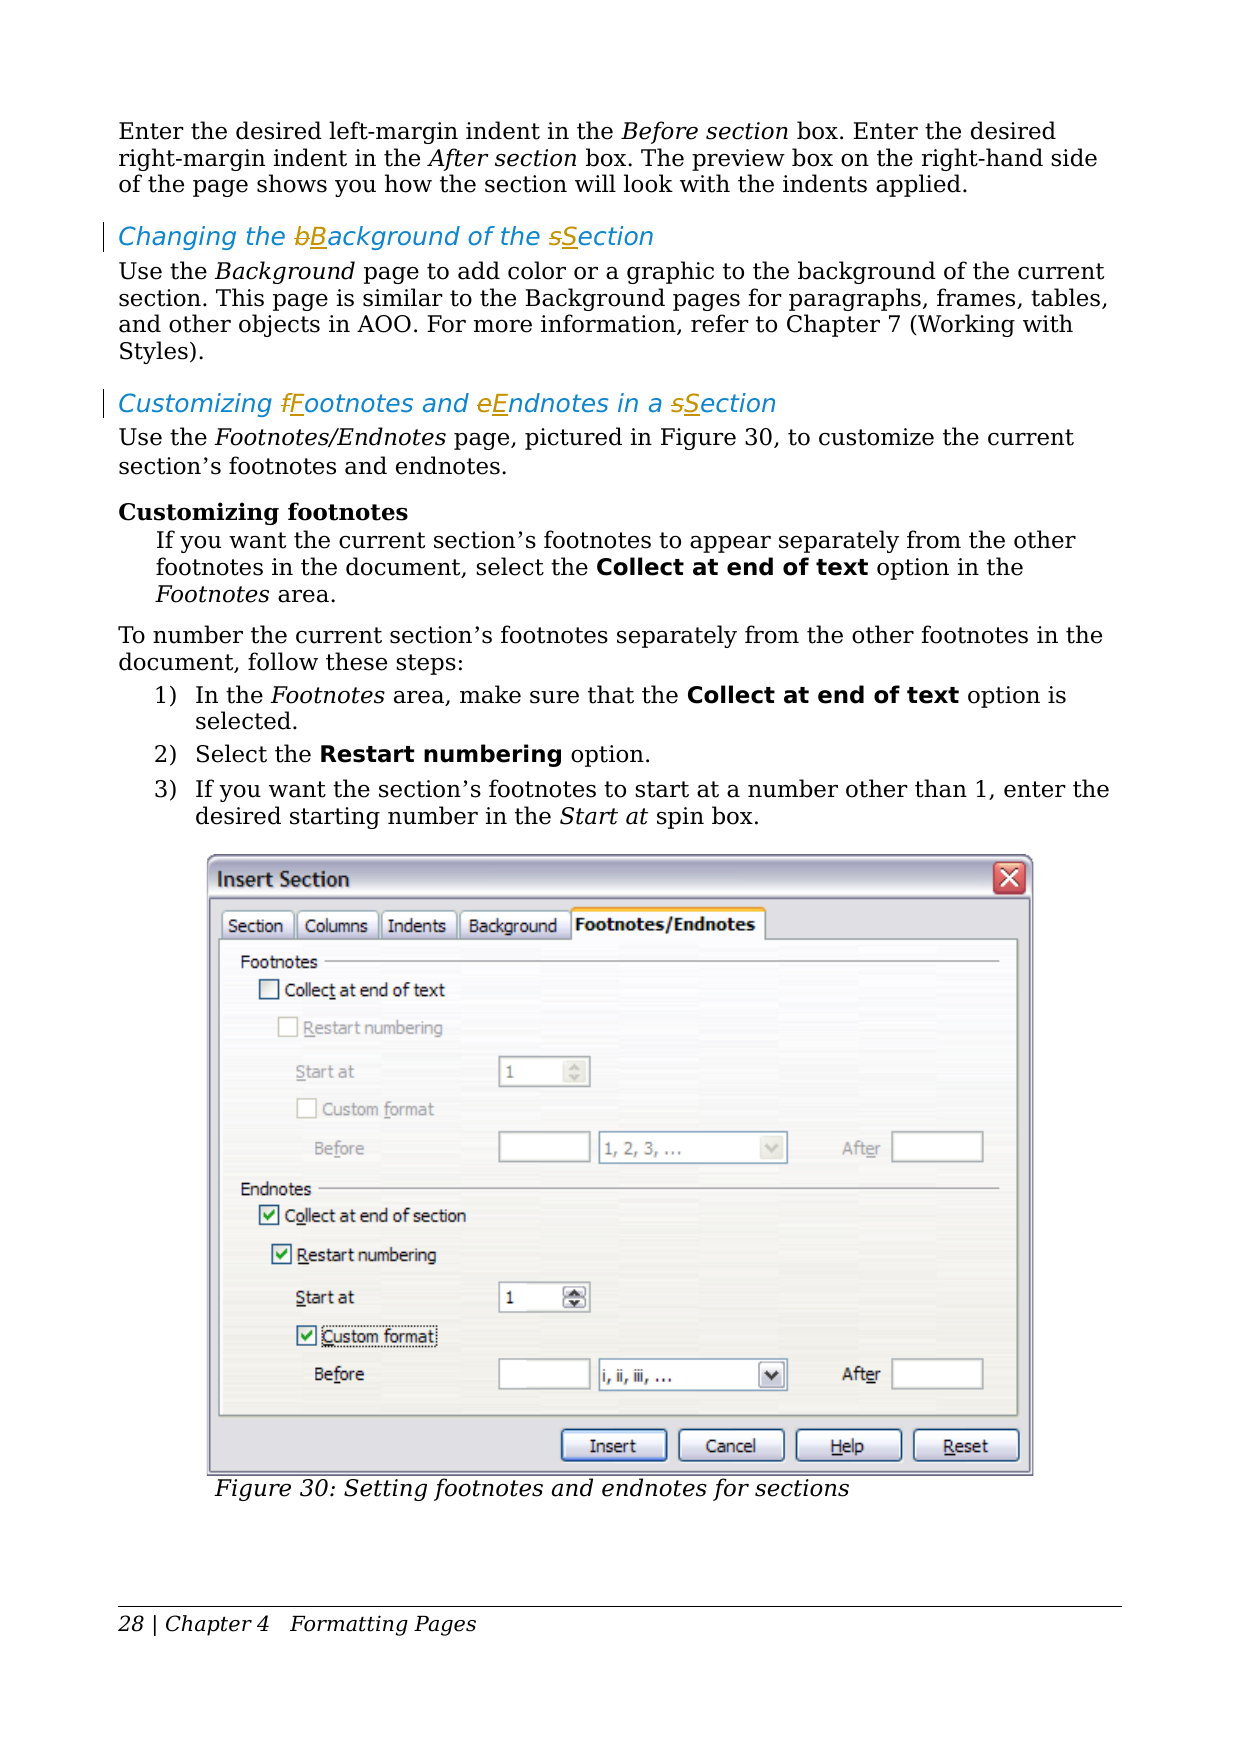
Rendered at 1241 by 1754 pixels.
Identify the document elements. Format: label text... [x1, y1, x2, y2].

text Customizing footnotes [118, 498, 1122, 525]
text Use the Footnotes/Endnotes page, pictured in Figure 30, to customize the current section’s footnotes and endnotes. [118, 424, 1122, 480]
list To number the current section’s footnotes separately from the other footnotes in the document, follow these steps: [118, 620, 1122, 675]
text Figure 30: Setting footnotes and endnotes for sections [215, 1476, 1025, 1502]
list In the Footnotes area, make sure that the Collect at end of text option is selected. [177, 682, 1122, 735]
subtitle Changing the Background of the Section [118, 222, 1122, 252]
subtitle Customizing Footnotes and Endnotes in a Section [118, 389, 1122, 418]
text If you want the current section’s footnotes to appear separately from the other footnotes in the document, select the Collect at end of text option in the Footnotes area. [156, 525, 1122, 607]
list If you want the section’s footnotes to start at a number other than 1, enter the desired starting number in the Start at spin box. [177, 774, 1122, 830]
text Enter the desired left-margin indent in the Before section box. Enter the desired right-margin indent in the After section box. The preview box on the right-hand side of the page shows you how the section will look with the indents applied. [118, 118, 1122, 198]
text Use the Background page to add color or a graphic to the background of the current section. This page is similar to the Background pages for paragraphs, frames, tables, and other objects in AOO. For more information, refer to Chapter 7 (Working with Styles). [118, 258, 1122, 365]
picture [206, 854, 1034, 1476]
list Select the Restart numbering option. [177, 741, 1122, 768]
